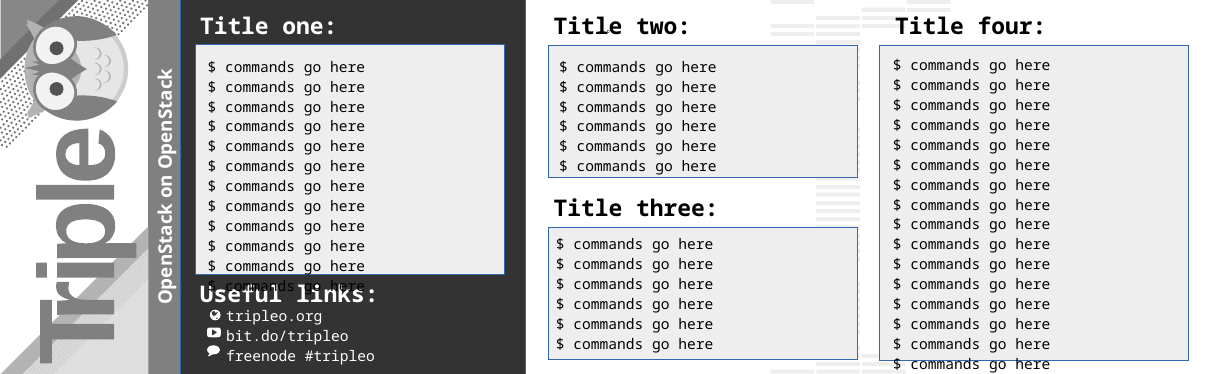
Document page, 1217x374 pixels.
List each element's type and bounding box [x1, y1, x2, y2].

picture [0, 0, 149, 148]
picture [69, 144, 79, 148]
picture [0, 225, 149, 374]
picture [67, 225, 105, 243]
